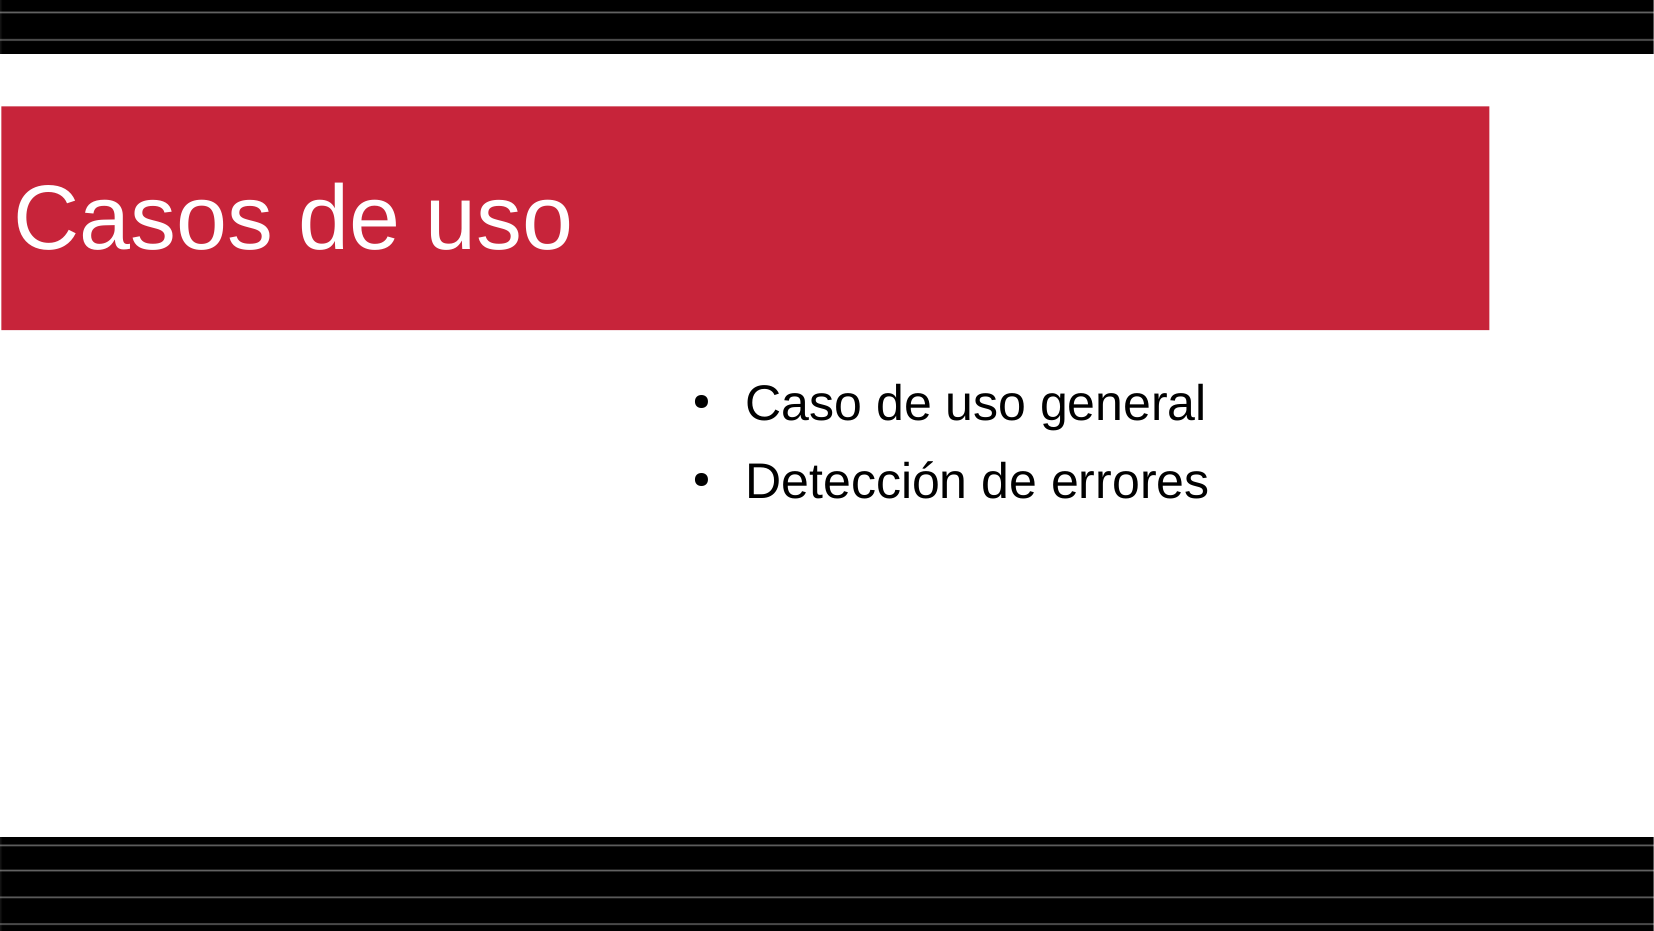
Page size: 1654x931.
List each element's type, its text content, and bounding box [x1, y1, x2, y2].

picture [0, 837, 1654, 931]
list Caso de uso general Detección de errores [675, 375, 1486, 676]
title Casos de uso [1, 106, 1490, 331]
picture [0, 0, 1654, 54]
